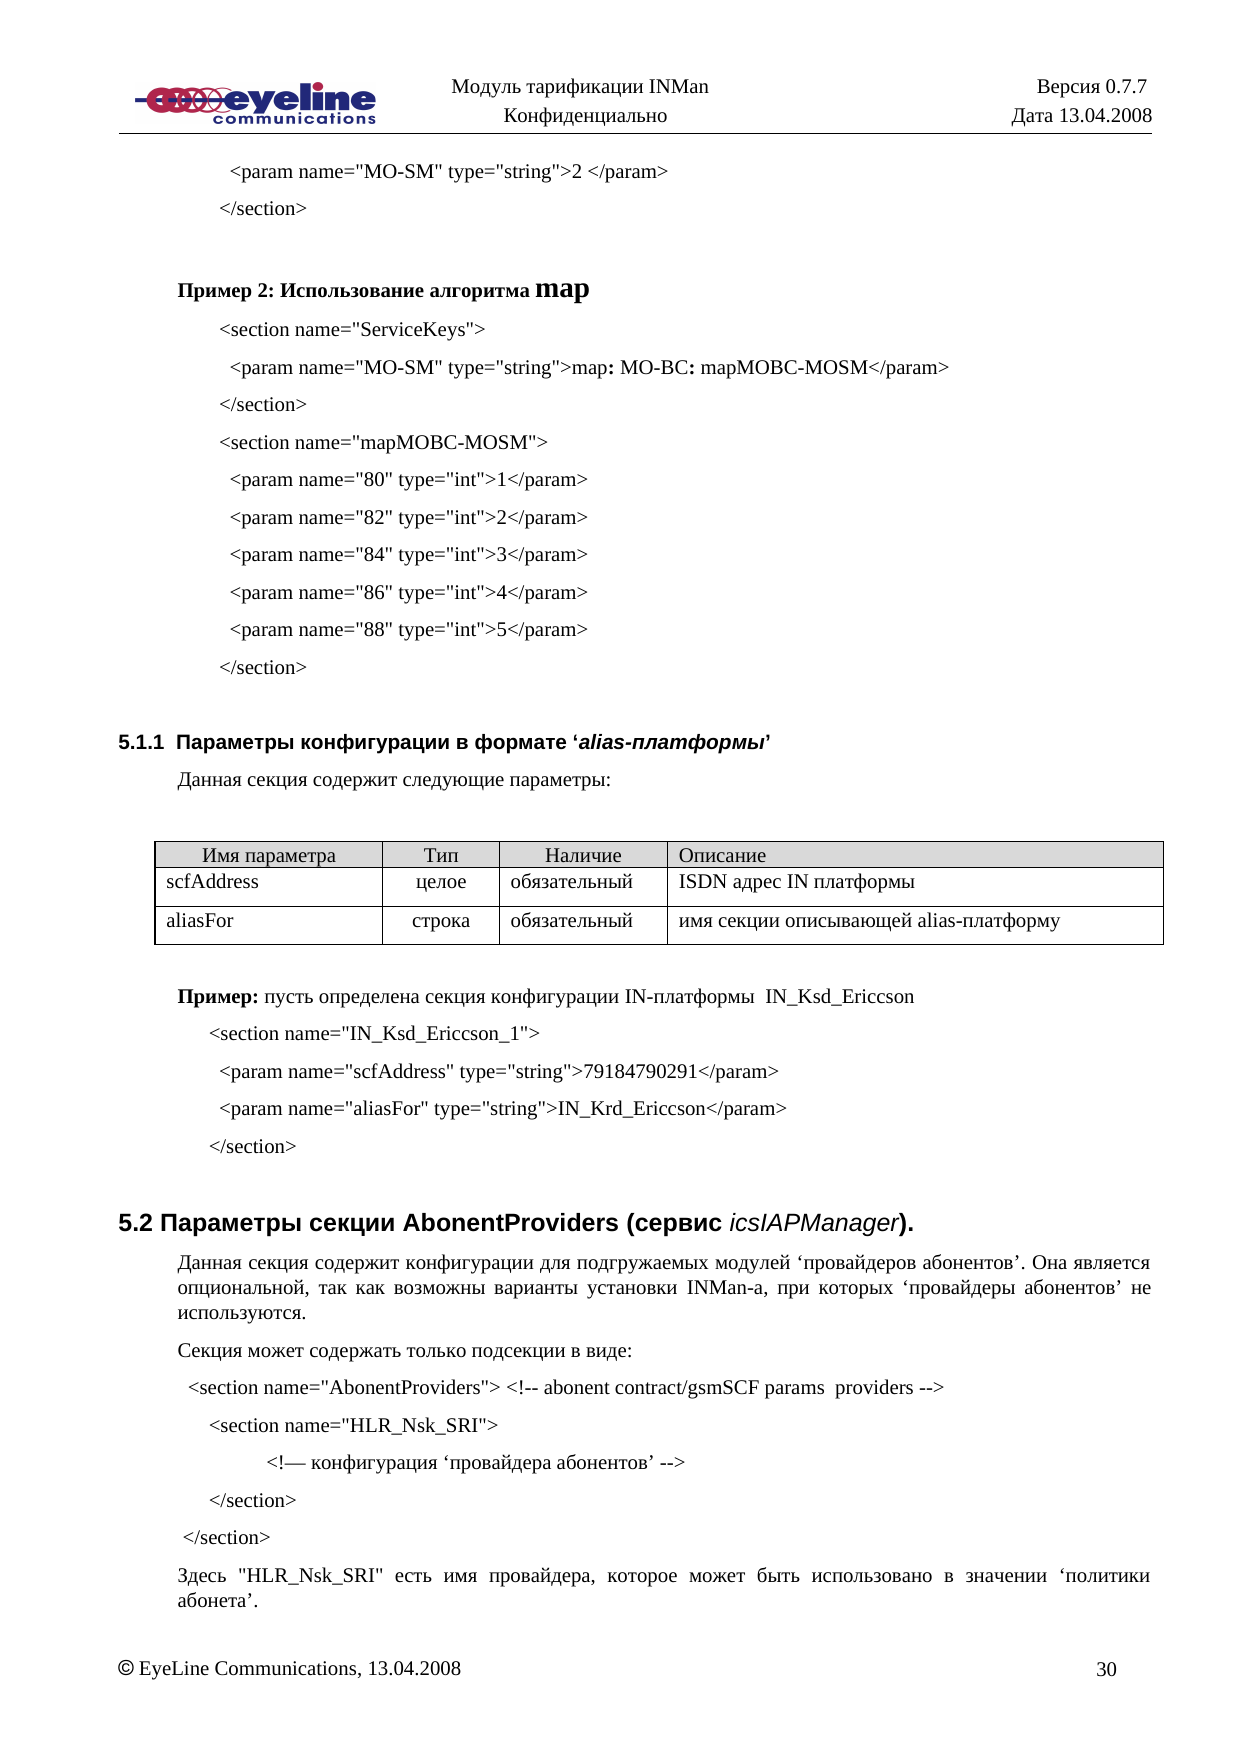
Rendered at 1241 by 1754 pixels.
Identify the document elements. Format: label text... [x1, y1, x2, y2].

table_header Описание [668, 842, 1163, 867]
table_cell aliasFor [156, 907, 382, 944]
text <param name="86" type="int">4</param> [177, 579, 1151, 604]
text <param name="MO-SM" type="string">map: MO-BC: mapMOBC-MOSM</param> [177, 354, 1151, 379]
text Пример 2: Использование алгоритма map [177, 270, 1151, 304]
subtitle Параметры конфигурации в формате ‘alias-платформы’ [118, 729, 1151, 754]
text <param name="82" type="int">2</param> [177, 504, 1151, 529]
picture [135, 82, 376, 124]
text <section name="ServiceKeys"> [177, 316, 1151, 341]
text <param name="80" type="int">1</param> [177, 466, 1151, 491]
text Данная секция содержит следующие параметры: [177, 766, 1151, 791]
text </section> [177, 195, 1151, 220]
text <section name="mapMOBC-MOSM"> [177, 429, 1151, 454]
table_cell обязательный [500, 907, 667, 944]
text <param name="84" type="int">3</param> [177, 541, 1151, 566]
table_cell ISDN адрес IN платформы [668, 868, 1163, 906]
text </section> [177, 1133, 1151, 1158]
table_header Тип [383, 842, 499, 867]
table_cell обязательный [500, 868, 667, 906]
text <param name="88" type="int">5</param> [177, 616, 1151, 641]
text <section name="IN_Ksd_Ericcson_1"> [177, 1020, 1151, 1045]
table_header Наличие [500, 842, 667, 867]
text </section> [177, 1524, 1151, 1549]
text Секция может содержать только подсекции в виде: [177, 1337, 1151, 1362]
text </section> [177, 1487, 1151, 1512]
text </section> [177, 391, 1151, 416]
text <param name="MO-SM" type="string">2 </param> [177, 158, 1151, 183]
table_cell scfAddress [156, 868, 382, 906]
text <param name="scfAddress" type="string">79184790291</param> [177, 1058, 1151, 1083]
text <param name="aliasFor" type="string">IN_Krd_Ericcson</param> [177, 1095, 1151, 1120]
text Данная секция содержит конфигурации для подгружаемых модулей ‘провайдеров абонентов’. Она является опциональной, так как возможны варианты установки INMan-a, при которых ‘провайдеры абонентов’ не используются. [177, 1249, 1151, 1324]
text </section> [177, 654, 1151, 679]
text <section name="AbonentProviders"> <!-- abonent contract/gsmSCF params providers --> [177, 1374, 1151, 1399]
table_header Имя параметра [156, 842, 382, 867]
table_cell строка [383, 907, 499, 944]
text Здесь "HLR_Nsk_SRI" есть имя провайдера, которое может быть использовано в значении ‘политики абонета’. [177, 1562, 1151, 1612]
text <section name="HLR_Nsk_SRI"> [177, 1412, 1151, 1437]
table_cell имя секции описывающей alias-платформу [668, 907, 1163, 944]
table_cell целое [383, 868, 499, 906]
subtitle Параметры секции AbonentProviders (сервис icsIAPManager). [118, 1208, 1151, 1237]
text <!— конфигурация ‘провайдера абонентов’ --> [177, 1449, 1151, 1474]
text Пример: пусть определена секция конфигурации IN-платформы IN_Ksd_Ericcson [177, 983, 1151, 1008]
